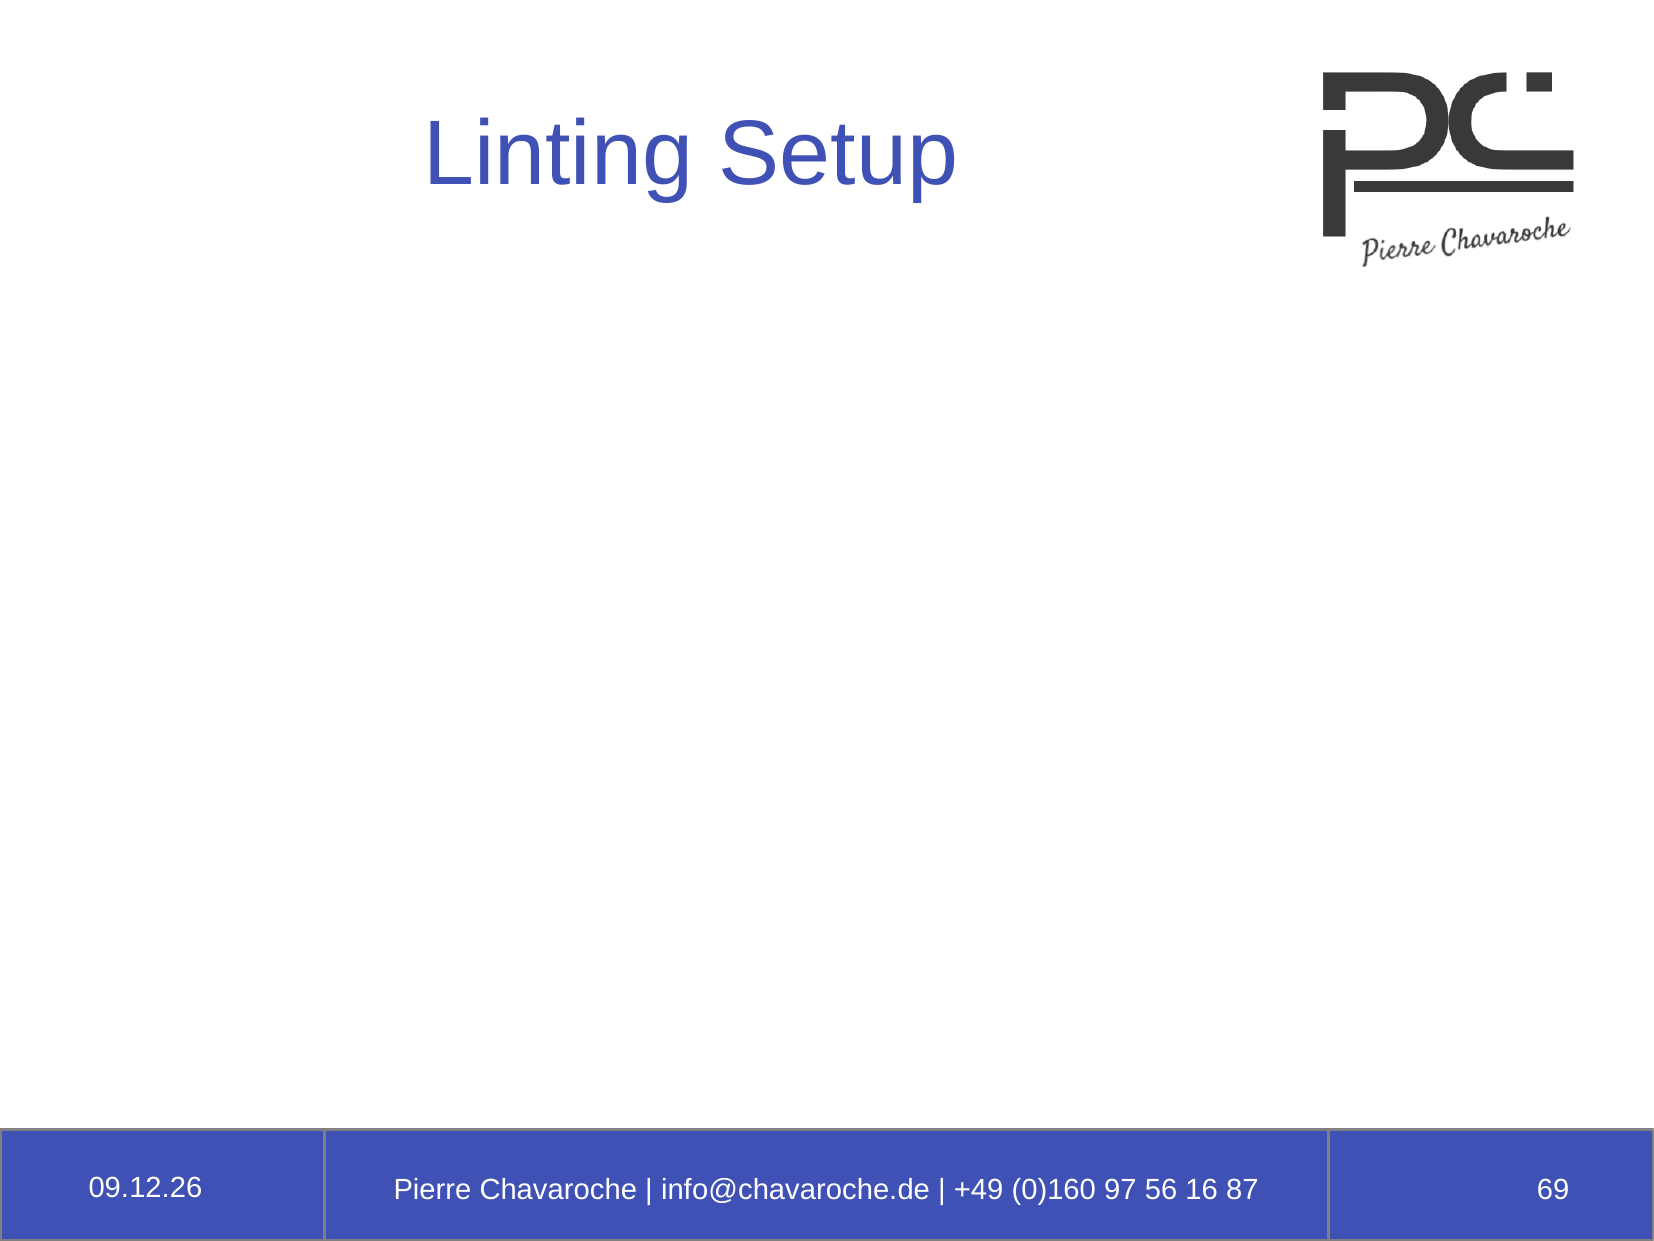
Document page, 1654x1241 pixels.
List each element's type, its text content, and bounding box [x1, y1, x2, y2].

picture [1307, 29, 1589, 311]
title Linting Setup [82, 49, 1300, 257]
